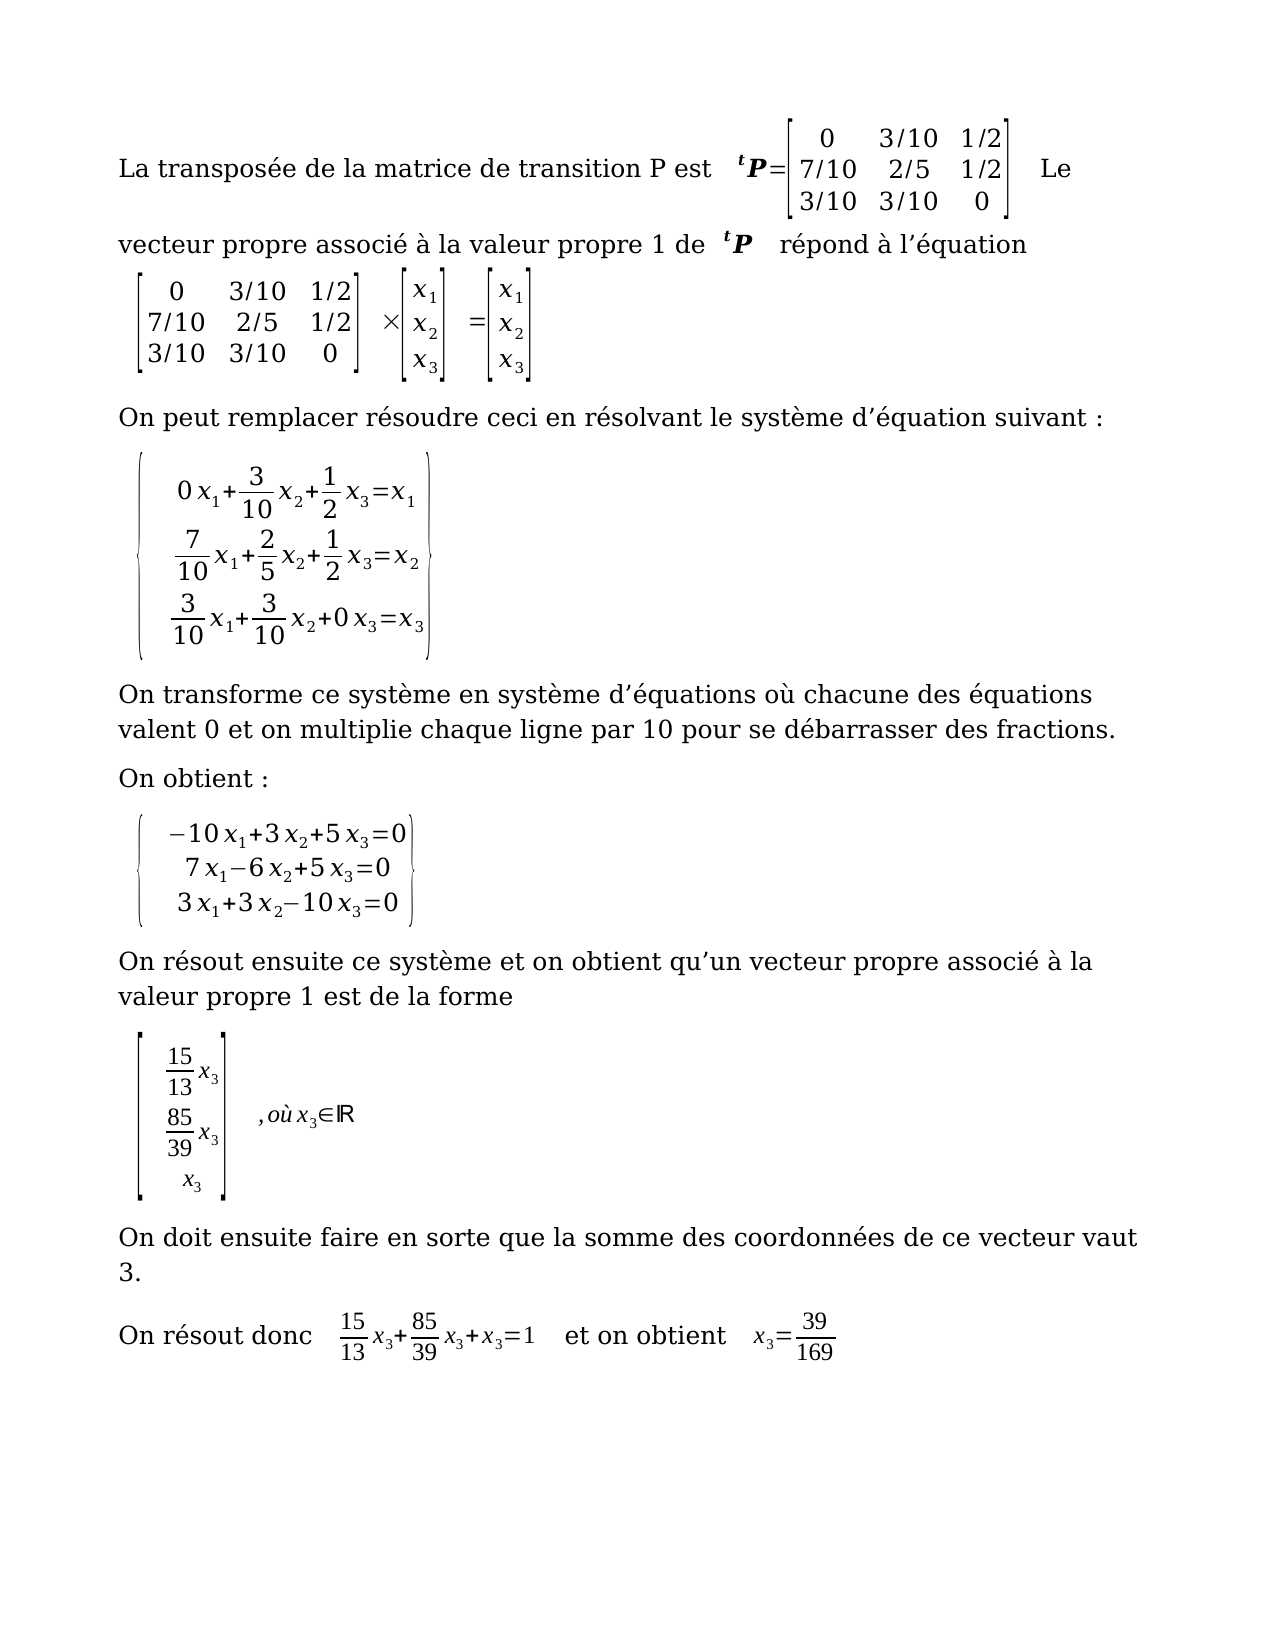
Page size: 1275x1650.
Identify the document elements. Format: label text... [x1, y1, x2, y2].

text On doit ensuite faire en sorte que la somme des coordonnées de ce vecteur vaut 3. [118, 1223, 1157, 1287]
text On obtient : [118, 764, 1157, 794]
text On résout ensuite ce système et on obtient qu’un vecteur propre associé à la valeur propre 1 est de la forme [118, 947, 1157, 1011]
text On peut remplacer résoudre ceci en résolvant le système d’équation suivant : [118, 403, 1157, 432]
text On transforme ce système en système d’équations où chacune des équations valent 0 et on multiplie chaque ligne par 10 pour se débarrasser des fractions. [118, 680, 1157, 744]
text On résout donc et on obtient [118, 1307, 1157, 1367]
text La transposée de la matrice de transition P est Le vecteur propre associé à la valeur propre 1 de répond à l’équation [118, 118, 1157, 383]
